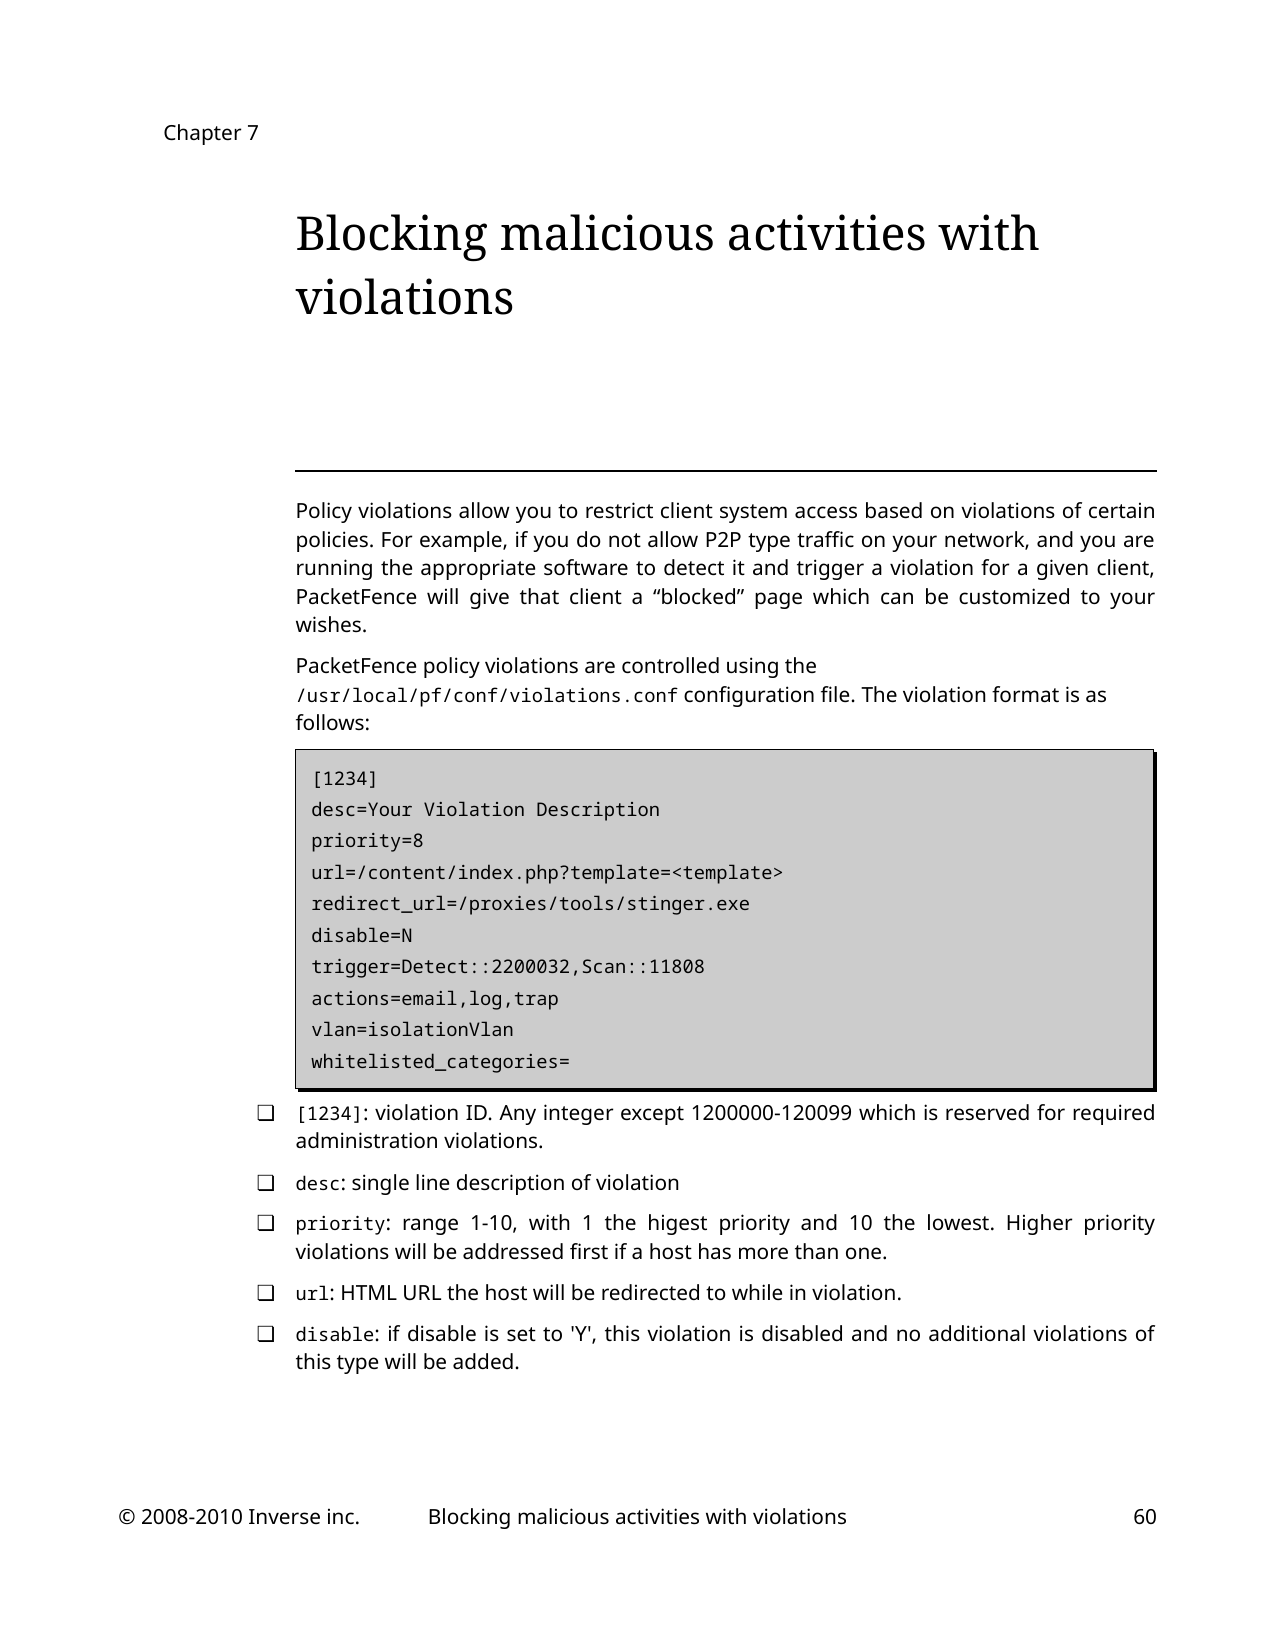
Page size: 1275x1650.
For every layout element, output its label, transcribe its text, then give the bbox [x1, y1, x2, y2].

text whitelisted_categories= [296, 1032, 1153, 1088]
text priority=8 [296, 812, 1153, 843]
list ❏ desc: single line description of violation [256, 1168, 1157, 1196]
list ❏ [1234]: violation ID. Any integer except 1200000-120099 which is reserved for required administration violations. [256, 1098, 1157, 1155]
subtitle Blocking malicious activities with violations [295, 201, 1157, 470]
text disable=N [296, 906, 1153, 938]
text [1234] [296, 750, 1153, 781]
text actions=email,log,trap [296, 969, 1153, 1001]
text trigger=Detect::2200032,Scan::11808 [296, 938, 1153, 969]
text redirect_url=/proxies/tools/stinger.exe [296, 875, 1153, 906]
list ❏ disable: if disable is set to 'Y', this violation is disabled and no additional violations of this type will be added. [256, 1319, 1157, 1376]
text url=/content/index.php?template=<template> [296, 843, 1153, 875]
text PacketFence policy violations are controlled using the /usr/local/pf/conf/violations.conf configuration file. The violation format is as follows: [295, 651, 1157, 737]
text vlan=isolationVlan [296, 1001, 1153, 1032]
list ❏ url: HTML URL the host will be redirected to while in violation. [256, 1278, 1157, 1306]
text desc=Your Violation Description [296, 781, 1153, 812]
text Policy violations allow you to restrict client system access based on violations of certain policies. For example, if you do not allow P2P type traffic on your network, and you are running the appropriate software to detect it and trigger a violation for a given client, PacketFence will give that client a “blocked” page which can be customized to your wishes. [295, 497, 1157, 639]
list ❏ priority: range 1-10, with 1 the higest priority and 10 the lowest. Higher priority violations will be addressed first if a host has more than one. [256, 1208, 1157, 1265]
